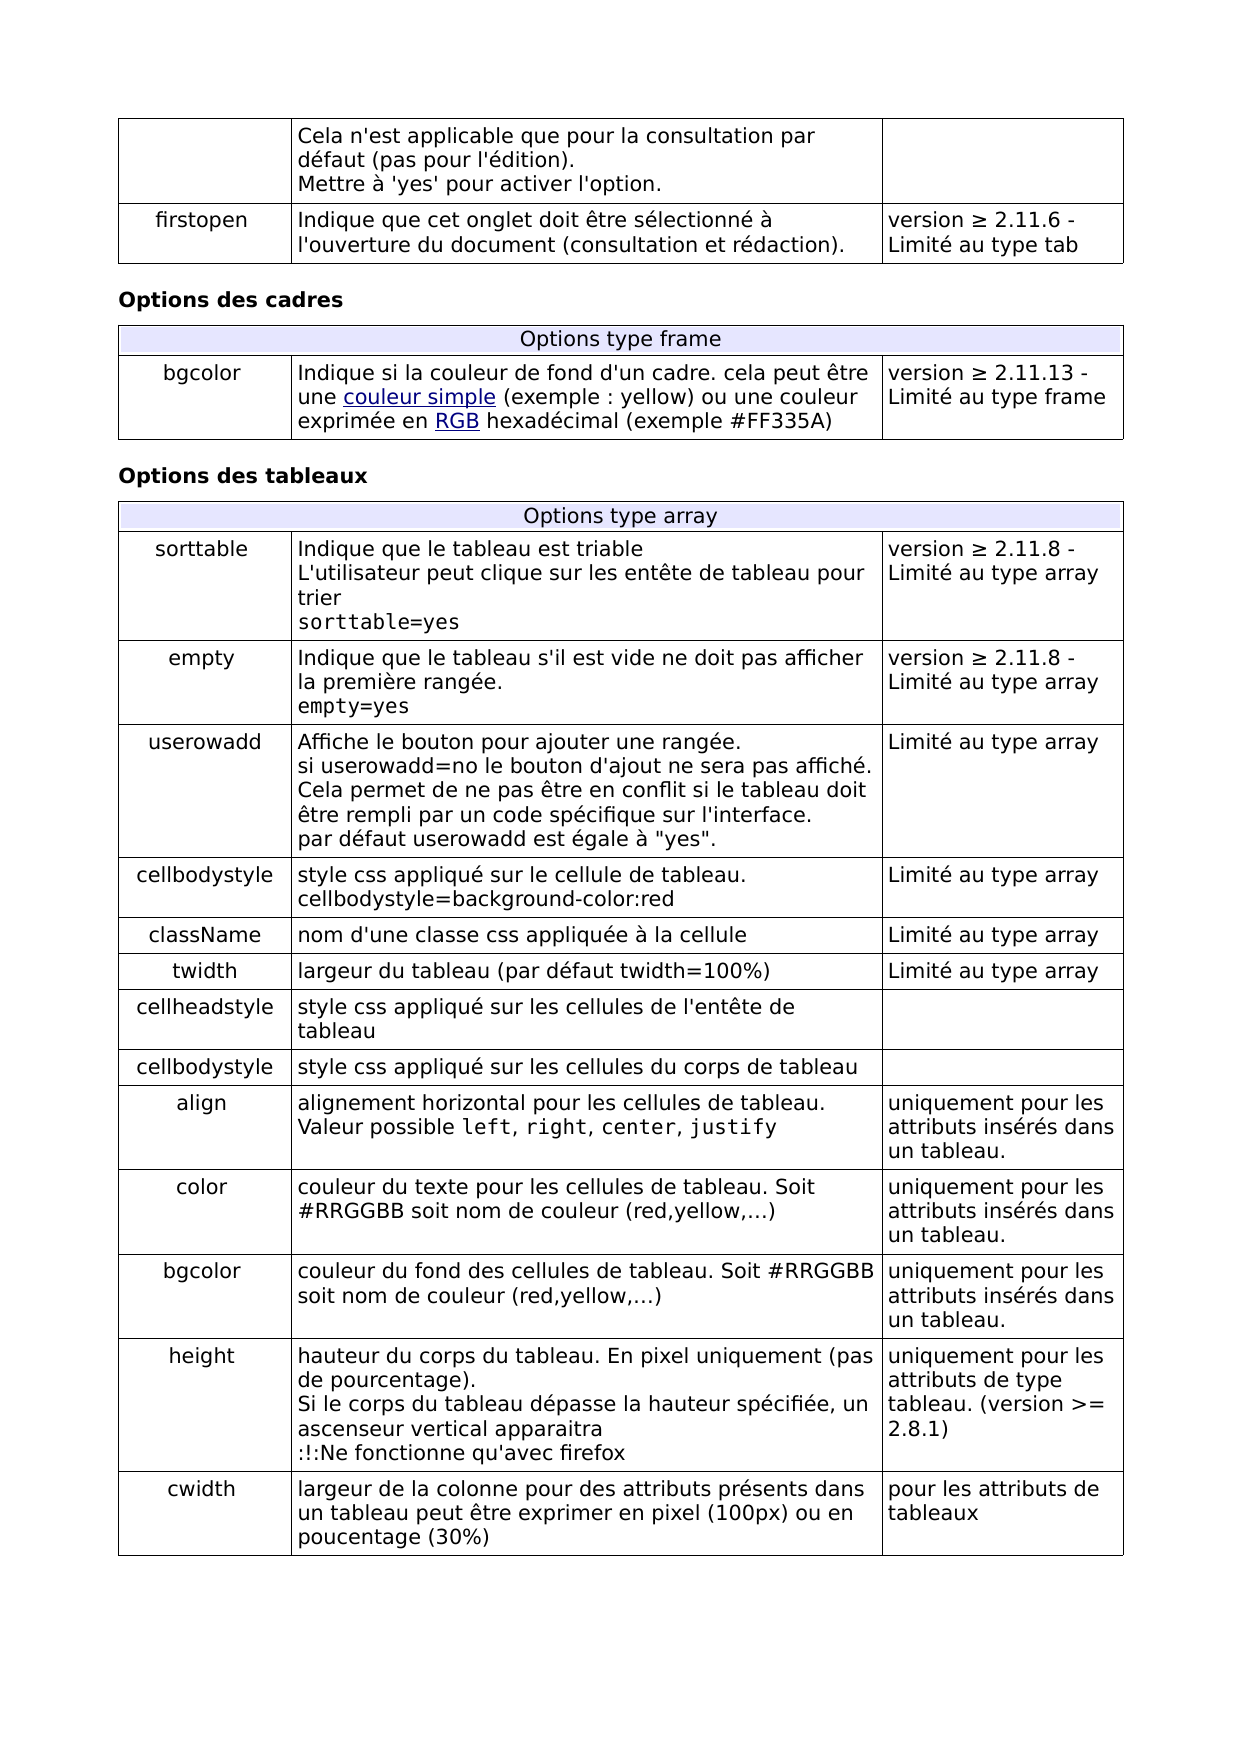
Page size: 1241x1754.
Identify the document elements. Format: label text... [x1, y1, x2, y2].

subtitle Options des cadres [118, 288, 1122, 312]
table_cell bgcolor [119, 1255, 291, 1338]
table_cell twidth [119, 954, 291, 989]
table_cell style css appliqué sur les cellules de l'entête de tableau [292, 990, 882, 1049]
table_cell largeur de la colonne pour des attributs présents dans un tableau peut être exprimer en pixel (100px) ou en poucentage (30%) [292, 1472, 882, 1555]
table_cell align [119, 1086, 291, 1169]
table_cell Limité au type array [883, 858, 1123, 917]
table_cell uniquement pour les attributs insérés dans un tableau. [883, 1255, 1123, 1338]
table_cell version ≥ 2.11.8 - Limité au type array [883, 532, 1123, 640]
table_cell uniquement pour les attributs insérés dans un tableau. [883, 1170, 1123, 1253]
table_cell Indique que cet onglet doit être sélectionné à l'ouverture du document (consultation et rédaction). [292, 204, 882, 263]
table_cell Limité au type array [883, 725, 1123, 857]
table_cell Limité au type array [883, 954, 1123, 989]
table_cell sorttable [119, 532, 291, 640]
table_cell style css appliqué sur les cellules du corps de tableau [292, 1050, 882, 1085]
table_cell pour les attributs de tableaux [883, 1472, 1123, 1555]
table_cell empty [119, 641, 291, 724]
table_cell alignement horizontal pour les cellules de tableau. Valeur possible left, right, center, justify [292, 1086, 882, 1169]
table_cell className [119, 918, 291, 953]
table_cell userowadd [119, 725, 291, 857]
table_cell version ≥ 2.11.6 - Limité au type tab [883, 204, 1123, 263]
table_header Options type frame [119, 326, 1123, 355]
table_cell couleur du texte pour les cellules de tableau. Soit #RRGGBB soit nom de couleur (red,yellow,…) [292, 1170, 882, 1253]
table_cell Indique que le tableau est triable L'utilisateur peut clique sur les entête de tableau pour trier sorttable=yes [292, 532, 882, 640]
table_cell Affiche le bouton pour ajouter une rangée. si userowadd=no le bouton d'ajout ne sera pas affiché. Cela permet de ne pas être en conflit si le tableau doit être rempli par un code spécifique sur l'interface. par défaut userowadd est égale à "yes". [292, 725, 882, 857]
table_cell uniquement pour les attributs insérés dans un tableau. [883, 1086, 1123, 1169]
table_cell cwidth [119, 1472, 291, 1555]
table_cell cellbodystyle [119, 858, 291, 917]
table_cell hauteur du corps du tableau. En pixel uniquement (pas de pourcentage). Si le corps du tableau dépasse la hauteur spécifiée, un ascenseur vertical apparaitra :!:Ne fonctionne qu'avec firefox [292, 1339, 882, 1471]
table_cell [883, 990, 1123, 1049]
table_cell height [119, 1339, 291, 1471]
table_cell version ≥ 2.11.8 - Limité au type array [883, 641, 1123, 724]
table_cell Indique que le tableau s'il est vide ne doit pas afficher la première rangée. empty=yes [292, 641, 882, 724]
table_cell firstopen [119, 204, 291, 263]
table_cell couleur du fond des cellules de tableau. Soit #RRGGBB soit nom de couleur (red,yellow,…) [292, 1255, 882, 1338]
table_cell version ≥ 2.11.13 - Limité au type frame [883, 356, 1123, 439]
table_cell bgcolor [119, 356, 291, 439]
table_header Options type array [119, 502, 1123, 531]
table_cell largeur du tableau (par défaut twidth=100%) [292, 954, 882, 989]
table_cell style css appliqué sur le cellule de tableau. cellbodystyle=background-color:red [292, 858, 882, 917]
table_cell color [119, 1170, 291, 1253]
table_cell [883, 119, 1123, 202]
table_cell uniquement pour les attributs de type tableau. (version >= 2.8.1) [883, 1339, 1123, 1471]
table_cell nom d'une classe css appliquée à la cellule [292, 918, 882, 953]
table_cell [883, 1050, 1123, 1085]
table_cell Cela n'est applicable que pour la consultation par défaut (pas pour l'édition). Mettre à 'yes' pour activer l'option. [292, 119, 882, 202]
table_cell cellbodystyle [119, 1050, 291, 1085]
subtitle Options des tableaux [118, 464, 1122, 488]
table_cell [119, 119, 291, 202]
table_cell Limité au type array [883, 918, 1123, 953]
table_cell Indique si la couleur de fond d'un cadre. cela peut être une couleur simple (exemple : yellow) ou une couleur exprimée en RGB hexadécimal (exemple #FF335A) [292, 356, 882, 439]
table_cell cellheadstyle [119, 990, 291, 1049]
